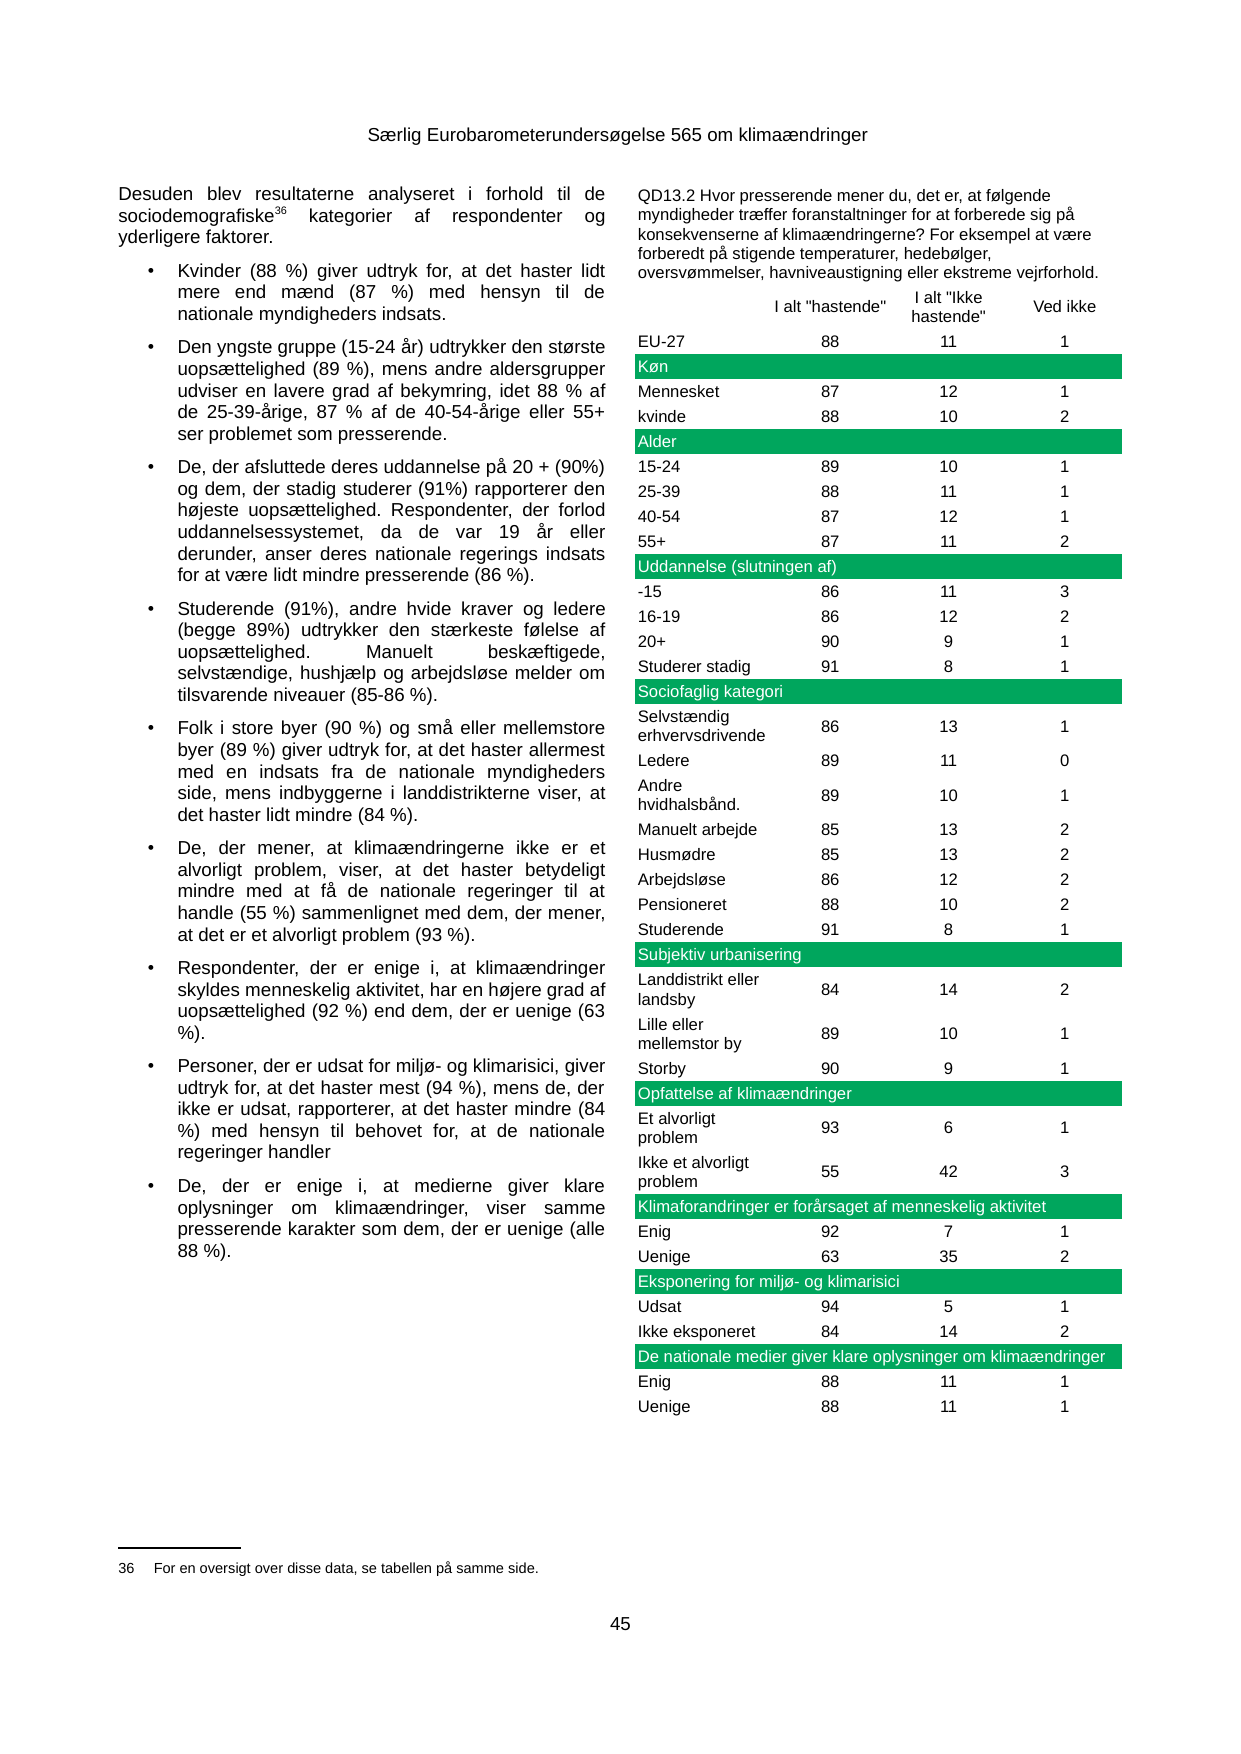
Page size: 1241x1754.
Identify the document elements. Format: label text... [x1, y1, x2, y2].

table_cell Storby [635, 1056, 771, 1081]
table_cell 91 [771, 654, 890, 679]
list Den yngste gruppe (15-24 år) udtrykker den største uopsættelighed (89 %), mens andre aldersgrupper udviser en lavere grad af bekymring, idet 88 % af de 25-39-årige, 87 % af de 40-54-årige eller 55+ ser problemet som presserende. [148, 336, 605, 444]
table_cell 20+ [635, 629, 771, 654]
table_cell 13 [890, 842, 1007, 867]
table_cell 2 [1007, 529, 1122, 554]
table_cell 1 [1007, 504, 1122, 529]
table_cell 88 [771, 892, 890, 917]
table_cell 89 [771, 773, 890, 817]
table_cell Et alvorligt problem [635, 1106, 771, 1150]
table_cell 2 [1007, 404, 1122, 429]
text Desuden blev resultaterne analyseret i forhold til de sociodemografiske kategorier af respondenter og yderligere faktorer. [118, 183, 605, 248]
table_cell 8 [890, 654, 1007, 679]
table_cell 12 [890, 604, 1007, 629]
table_cell 3 [1007, 579, 1122, 604]
table_cell 86 [771, 604, 890, 629]
table_cell 9 [890, 1056, 1007, 1081]
table_cell kvinde [635, 404, 771, 429]
table_cell 2 [1007, 892, 1122, 917]
table_cell 11 [890, 529, 1007, 554]
table_cell 1 [1007, 704, 1122, 748]
table_cell 88 [771, 479, 890, 504]
table_cell EU-27 [635, 329, 771, 354]
table_cell 89 [771, 748, 890, 773]
table_cell 90 [771, 1056, 890, 1081]
table_cell 89 [771, 1011, 890, 1056]
table_cell 25-39 [635, 479, 771, 504]
table_cell 1 [1007, 479, 1122, 504]
table_cell 1 [1007, 773, 1122, 817]
table_cell Lille eller mellemstor by [635, 1011, 771, 1056]
list Kvinder (88 %) giver udtryk for, at det haster lidt mere end mænd (87 %) med hensyn til de nationale myndigheders indsats. [148, 259, 605, 324]
list Personer, der er udsat for miljø- og klimarisici, giver udtryk for, at det haster mest (94 %), mens de, der ikke er udsat, rapporterer, at det haster mindre (84 %) med hensyn til behovet for, at de nationale regeringer handler [148, 1055, 605, 1163]
table_cell 1 [1007, 329, 1122, 354]
text For en oversigt over disse data, se tabellen på samme side. [118, 1560, 605, 1577]
table_cell 12 [890, 867, 1007, 892]
table_cell 15-24 [635, 454, 771, 479]
table_cell 11 [890, 748, 1007, 773]
table_cell 13 [890, 817, 1007, 842]
table_cell 10 [890, 892, 1007, 917]
table_cell 86 [771, 704, 890, 748]
table_cell 12 [890, 379, 1007, 404]
table_cell 89 [771, 454, 890, 479]
table_cell 1 [1007, 379, 1122, 404]
table_cell 87 [771, 504, 890, 529]
table_cell 85 [771, 842, 890, 867]
table_cell Mennesket [635, 379, 771, 404]
table_cell 10 [890, 773, 1007, 817]
list Studerende (91%), andre hvide kraver og ledere (begge 89%) udtrykker den stærkeste følelse af uopsættelighed. Manuelt beskæftigede, selvstændige, hushjælp og arbejdsløse melder om tilsvarende niveauer (85-86 %). [148, 597, 605, 705]
table_cell 88 [771, 329, 890, 354]
table_cell 1 [1007, 1011, 1122, 1056]
table_cell 2 [1007, 1244, 1122, 1269]
table_cell 2 [1007, 842, 1122, 867]
table_cell Pensioneret [635, 892, 771, 917]
table_cell Sociofaglig kategori [635, 679, 1122, 704]
table_cell 10 [890, 454, 1007, 479]
table_cell Alder [635, 429, 1122, 454]
table_cell 11 [890, 1394, 1007, 1419]
table_cell 35 [890, 1244, 1007, 1269]
table_cell 63 [771, 1244, 890, 1269]
list Respondenter, der er enige i, at klimaændringer skyldes menneskelig aktivitet, har en højere grad af uopsættelighed (92 %) end dem, der er uenige (63 %). [148, 957, 605, 1043]
table_cell 7 [890, 1219, 1007, 1244]
table_cell 84 [771, 1319, 890, 1344]
table_cell 90 [771, 629, 890, 654]
table_cell 1 [1007, 917, 1122, 942]
table_cell Studerende [635, 917, 771, 942]
table_cell Klimaforandringer er forårsaget af menneskelig aktivitet [635, 1194, 1122, 1219]
table_header QD13.2 Hvor presserende mener du, det er, at følgende myndigheder træffer foranstaltninger for at forberede sig på konsekvenserne af klimaændringerne? For eksempel at være forberedt på stigende temperaturer, hedebølger, oversvømmelser, havniveaustigning eller ekstreme vejrforhold. [635, 183, 1122, 285]
table_cell Landdistrikt eller landsby [635, 967, 771, 1011]
table_cell Opfattelse af klimaændringer [635, 1081, 1122, 1106]
table_cell 10 [890, 404, 1007, 429]
table_cell 40-54 [635, 504, 771, 529]
table_cell 5 [890, 1294, 1007, 1319]
table_cell 14 [890, 967, 1007, 1011]
table_cell Andre hvidhalsbånd. [635, 773, 771, 817]
table_cell 11 [890, 479, 1007, 504]
table_cell Ved ikke [1007, 285, 1122, 329]
table_cell Uddannelse (slutningen af) [635, 554, 1122, 579]
table_cell 0 [1007, 748, 1122, 773]
table_cell 86 [771, 867, 890, 892]
table_cell 84 [771, 967, 890, 1011]
table_cell 9 [890, 629, 1007, 654]
table_cell 1 [1007, 1294, 1122, 1319]
table_cell Udsat [635, 1294, 771, 1319]
table_cell 42 [890, 1150, 1007, 1194]
table_cell 14 [890, 1319, 1007, 1344]
table_cell Ikke et alvorligt problem [635, 1150, 771, 1194]
table_cell Selvstændig erhvervsdrivende [635, 704, 771, 748]
table_cell 1 [1007, 654, 1122, 679]
table_cell Uenige [635, 1394, 771, 1419]
table_cell 1 [1007, 629, 1122, 654]
table_cell 6 [890, 1106, 1007, 1150]
table_cell I alt "hastende" [771, 285, 890, 329]
table_cell 88 [771, 1369, 890, 1394]
table_cell 1 [1007, 1394, 1122, 1419]
table_cell I alt "Ikke hastende" [890, 285, 1007, 329]
table_cell 1 [1007, 1106, 1122, 1150]
table_cell 11 [890, 579, 1007, 604]
table_cell 88 [771, 1394, 890, 1419]
table_cell 86 [771, 579, 890, 604]
list De, der er enige i, at medierne giver klare oplysninger om klimaændringer, viser samme presserende karakter som dem, der er uenige (alle 88 %). [148, 1175, 605, 1261]
table_cell 16-19 [635, 604, 771, 629]
table_cell 12 [890, 504, 1007, 529]
table_cell Manuelt arbejde [635, 817, 771, 842]
table_cell 3 [1007, 1150, 1122, 1194]
table_cell Ikke eksponeret [635, 1319, 771, 1344]
table_cell Enig [635, 1369, 771, 1394]
table_cell 87 [771, 529, 890, 554]
table_cell 88 [771, 404, 890, 429]
table_cell 93 [771, 1106, 890, 1150]
table_cell Subjektiv urbanisering [635, 942, 1122, 967]
list Folk i store byer (90 %) og små eller mellemstore byer (89 %) giver udtryk for, at det haster allermest med en indsats fra de nationale myndigheders side, mens indbyggerne i landdistrikterne viser, at det haster lidt mindre (84 %). [148, 717, 605, 825]
table_cell 1 [1007, 1369, 1122, 1394]
table_cell 2 [1007, 967, 1122, 1011]
table_cell 2 [1007, 604, 1122, 629]
table_cell 2 [1007, 1319, 1122, 1344]
table_cell 2 [1007, 817, 1122, 842]
table_cell 55 [771, 1150, 890, 1194]
table_cell [635, 285, 771, 329]
table_cell 1 [1007, 1056, 1122, 1081]
table_cell Uenige [635, 1244, 771, 1269]
table_cell -15 [635, 579, 771, 604]
table_cell 10 [890, 1011, 1007, 1056]
table_cell Studerer stadig [635, 654, 771, 679]
table_cell 8 [890, 917, 1007, 942]
table_cell 94 [771, 1294, 890, 1319]
table_cell 11 [890, 329, 1007, 354]
table_cell 2 [1007, 867, 1122, 892]
list De, der afsluttede deres uddannelse på 20 + (90%) og dem, der stadig studerer (91%) rapporterer den højeste uopsættelighed. Respondenter, der forlod uddannelsessystemet, da de var 19 år eller derunder, anser deres nationale regerings indsats for at være lidt mindre presserende (86 %). [148, 456, 605, 586]
table_cell Køn [635, 354, 1122, 379]
table_cell 91 [771, 917, 890, 942]
table_cell Enig [635, 1219, 771, 1244]
table_cell 85 [771, 817, 890, 842]
table_cell 1 [1007, 454, 1122, 479]
table_cell Eksponering for miljø- og klimarisici [635, 1269, 1122, 1294]
table_cell Husmødre [635, 842, 771, 867]
table_cell 13 [890, 704, 1007, 748]
table_cell 87 [771, 379, 890, 404]
table_cell 92 [771, 1219, 890, 1244]
table_cell 55+ [635, 529, 771, 554]
table_cell Arbejdsløse [635, 867, 771, 892]
table_cell 11 [890, 1369, 1007, 1394]
list De, der mener, at klimaændringerne ikke er et alvorligt problem, viser, at det haster betydeligt mindre med at få de nationale regeringer til at handle (55 %) sammenlignet med dem, der mener, at det er et alvorligt problem (93 %). [148, 837, 605, 945]
table_cell De nationale medier giver klare oplysninger om klimaændringer [635, 1344, 1122, 1369]
table_cell 1 [1007, 1219, 1122, 1244]
table_cell Ledere [635, 748, 771, 773]
